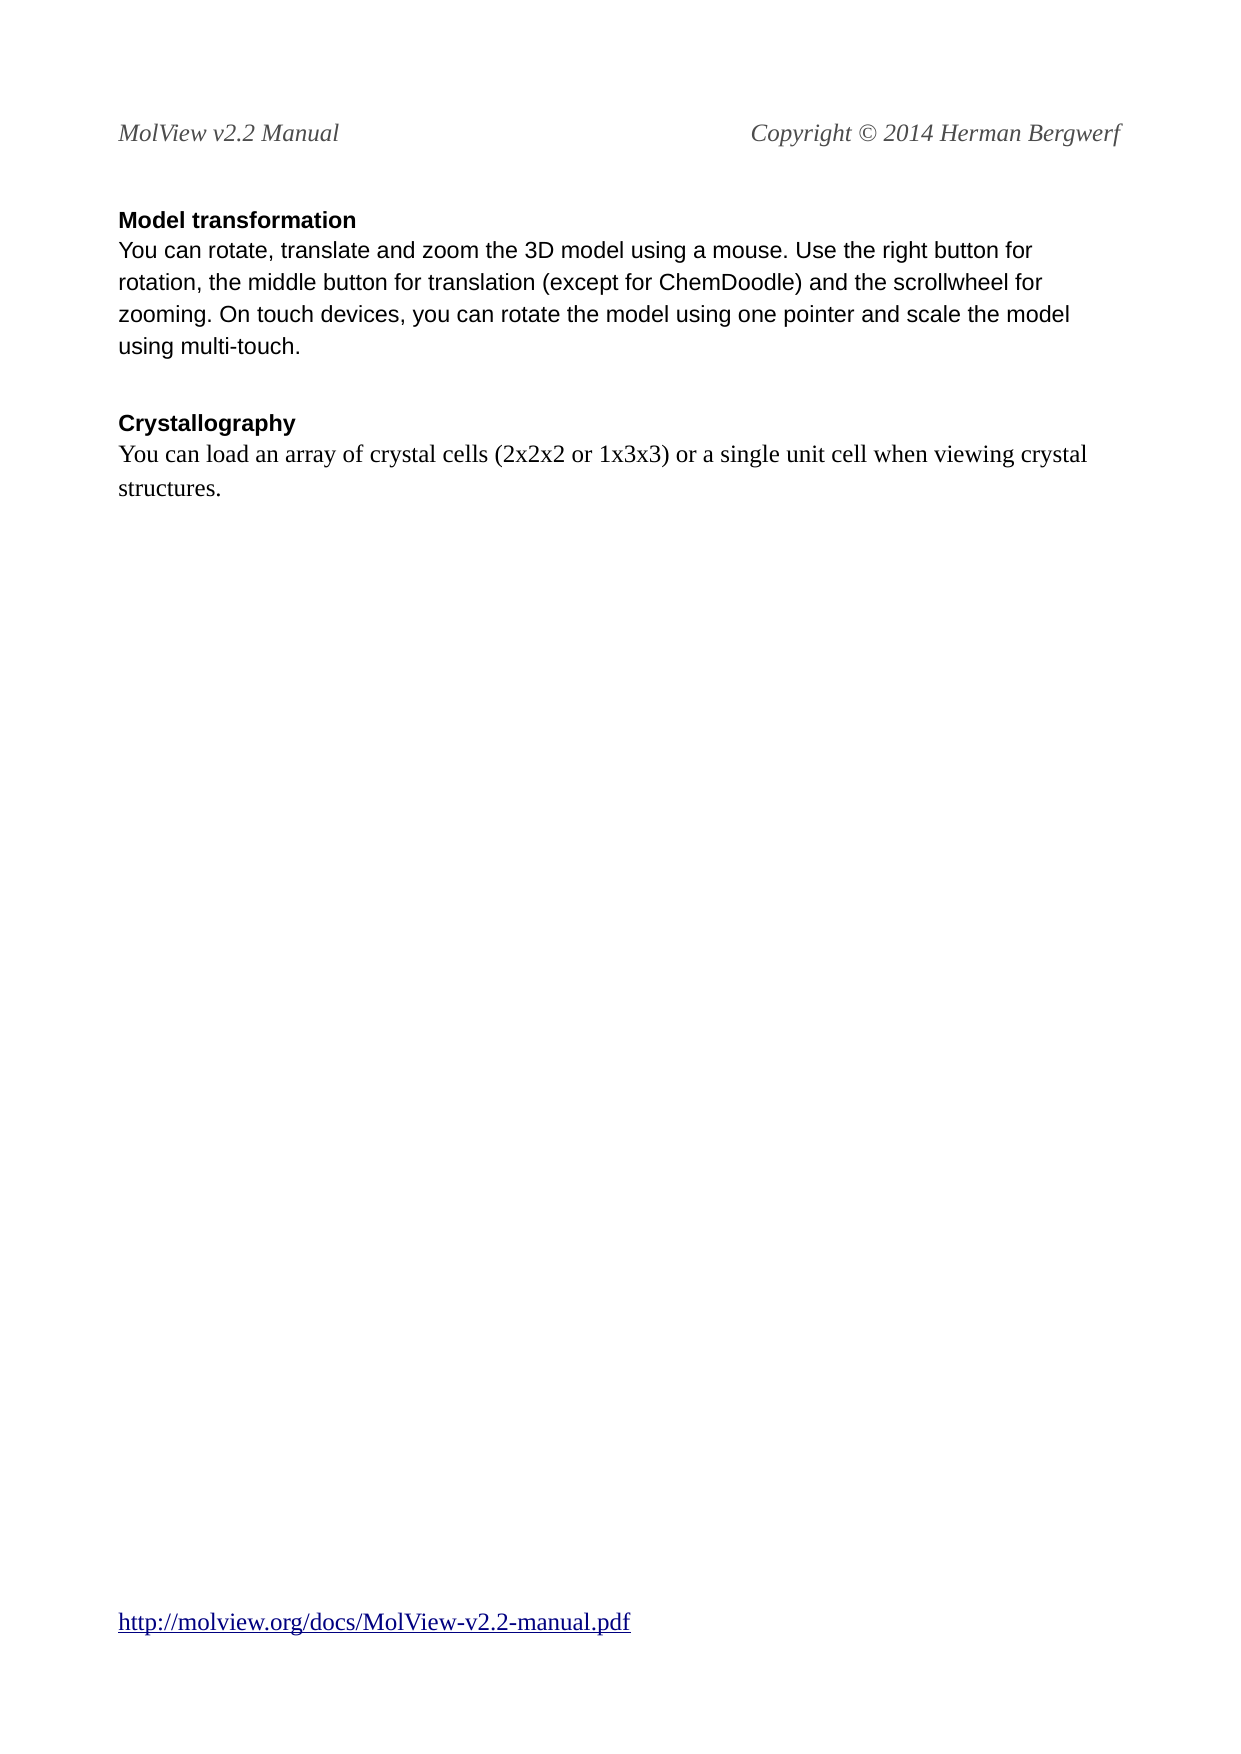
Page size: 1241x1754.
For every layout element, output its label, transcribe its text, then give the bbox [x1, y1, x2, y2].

subtitle Crystallography [118, 409, 1152, 436]
subtitle Model transformation [118, 206, 1152, 233]
text You can rotate, translate and zoom the 3D model using a mouse. Use the right button for rotation, the middle button for translation (except for ChemDoodle) and the scrollwheel for zooming. On touch devices, you can rotate the model using one pointer and scale the model using multi-touch. [118, 236, 1122, 359]
text You can load an array of crystal cells (2x2x2 or 1x3x3) or a single unit cell when viewing crystal structures. [118, 439, 1122, 502]
